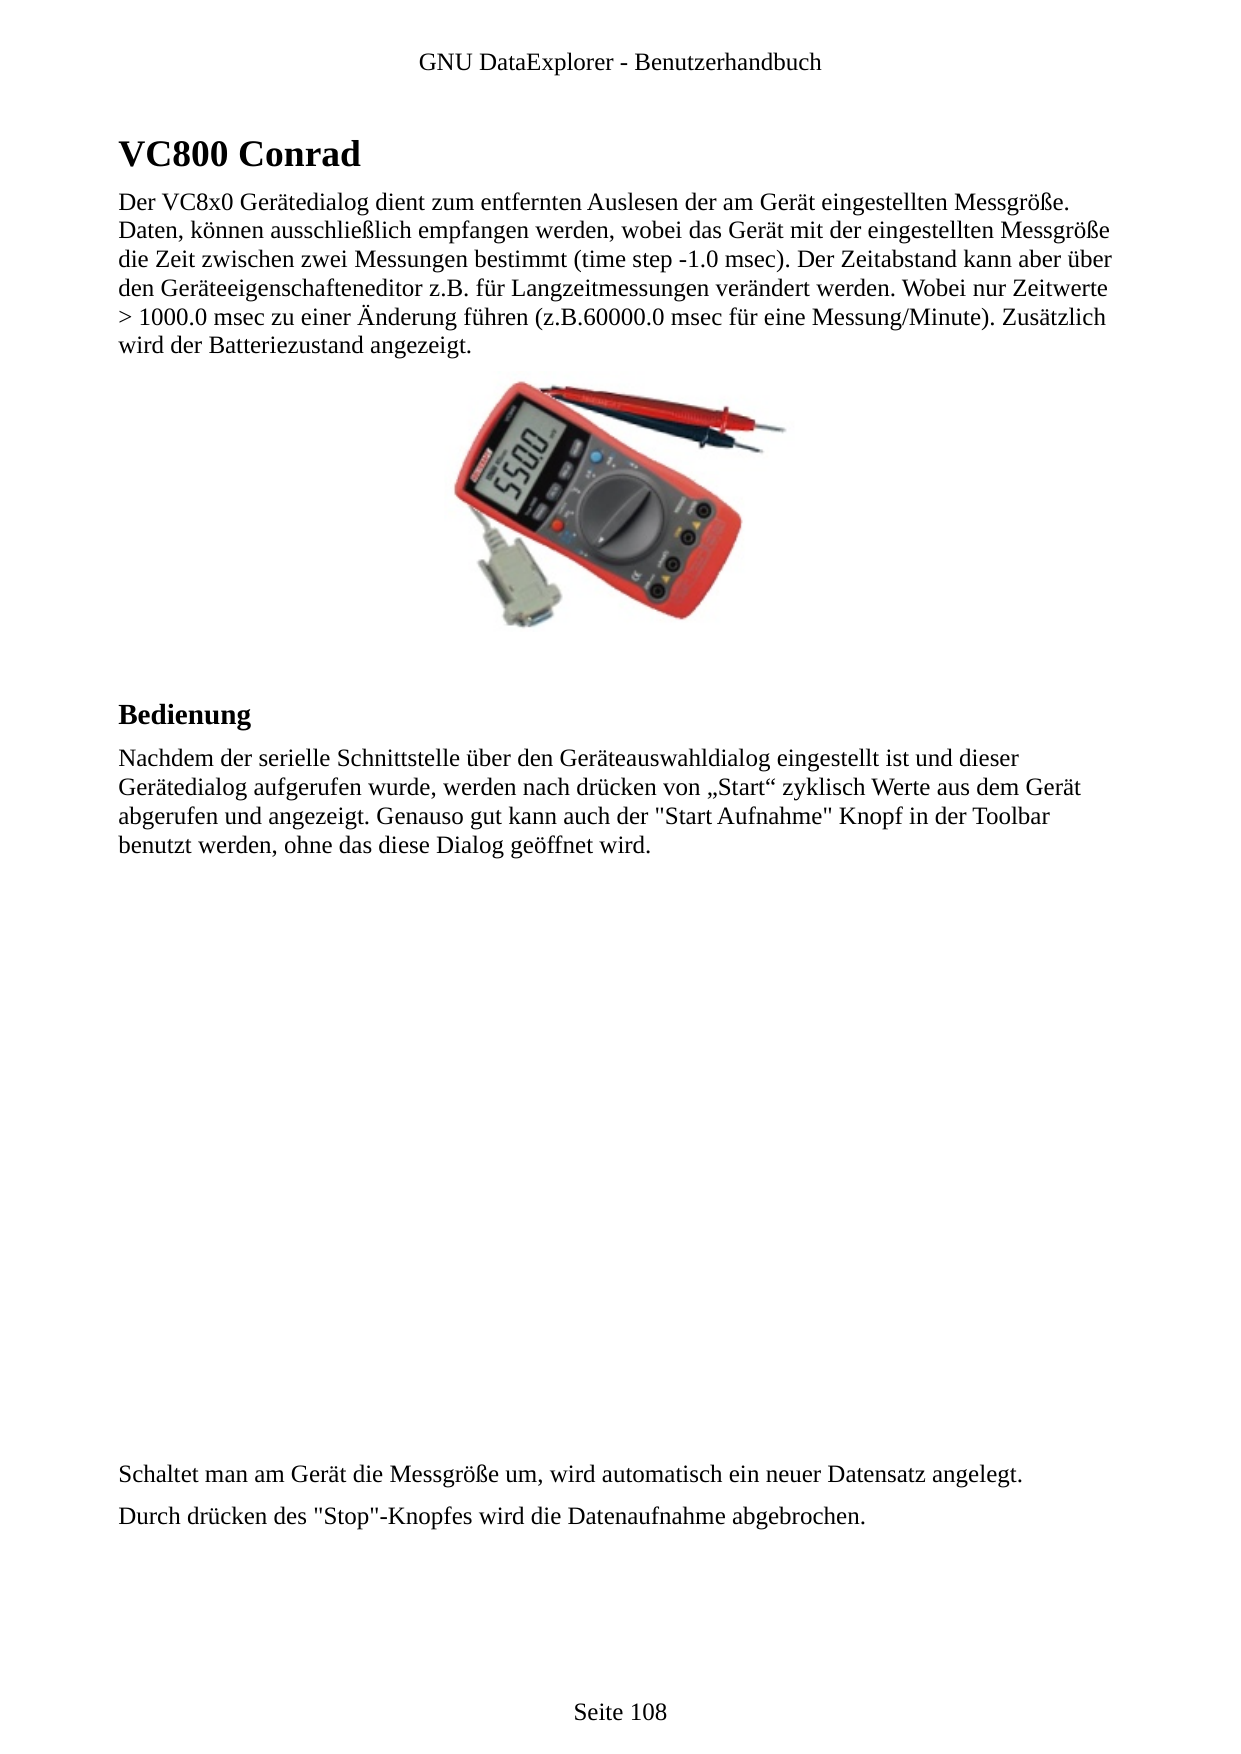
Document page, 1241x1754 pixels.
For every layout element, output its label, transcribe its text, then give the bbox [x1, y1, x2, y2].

subtitle Bedienung [118, 697, 1122, 731]
text Schaltet man am Gerät die Messgröße um, wird automatisch ein neuer Datensatz angelegt. [118, 1459, 1122, 1488]
subtitle VC800 Conrad [118, 131, 1122, 174]
text Der VC8x0 Gerätedialog dient zum entfernten Auslesen der am Gerät eingestellten Messgröße. Daten, können ausschließlich empfangen werden, wobei das Gerät mit der eingestellten Messgröße die Zeit zwischen zwei Messungen bestimmt (time step -1.0 msec). Der Zeitabstand kann aber über den Geräteeigenschafteneditor z.B. für Langzeitmessungen verändert werden. Wobei nur Zeitwerte > 1000.0 msec zu einer Änderung führen (z.B.60000.0 msec für eine Messung/Minute). Zusätzlich wird der Batteriezustand angezeigt. [118, 187, 1122, 359]
picture [444, 371, 796, 632]
text Nachdem der serielle Schnittstelle über den Geräteauswahldialog eingestellt ist und dieser Gerätedialog aufgerufen wurde, werden nach drücken von „Start“ zyklisch Werte aus dem Gerät abgerufen und angezeigt. Genauso gut kann auch der "Start Aufnahme" Knopf in der Toolbar benutzt werden, ohne das diese Dialog geöffnet wird. [118, 743, 1122, 858]
text Durch drücken des "Stop"-Knopfes wird die Datenaufnahme abgebrochen. [118, 1501, 1122, 1529]
